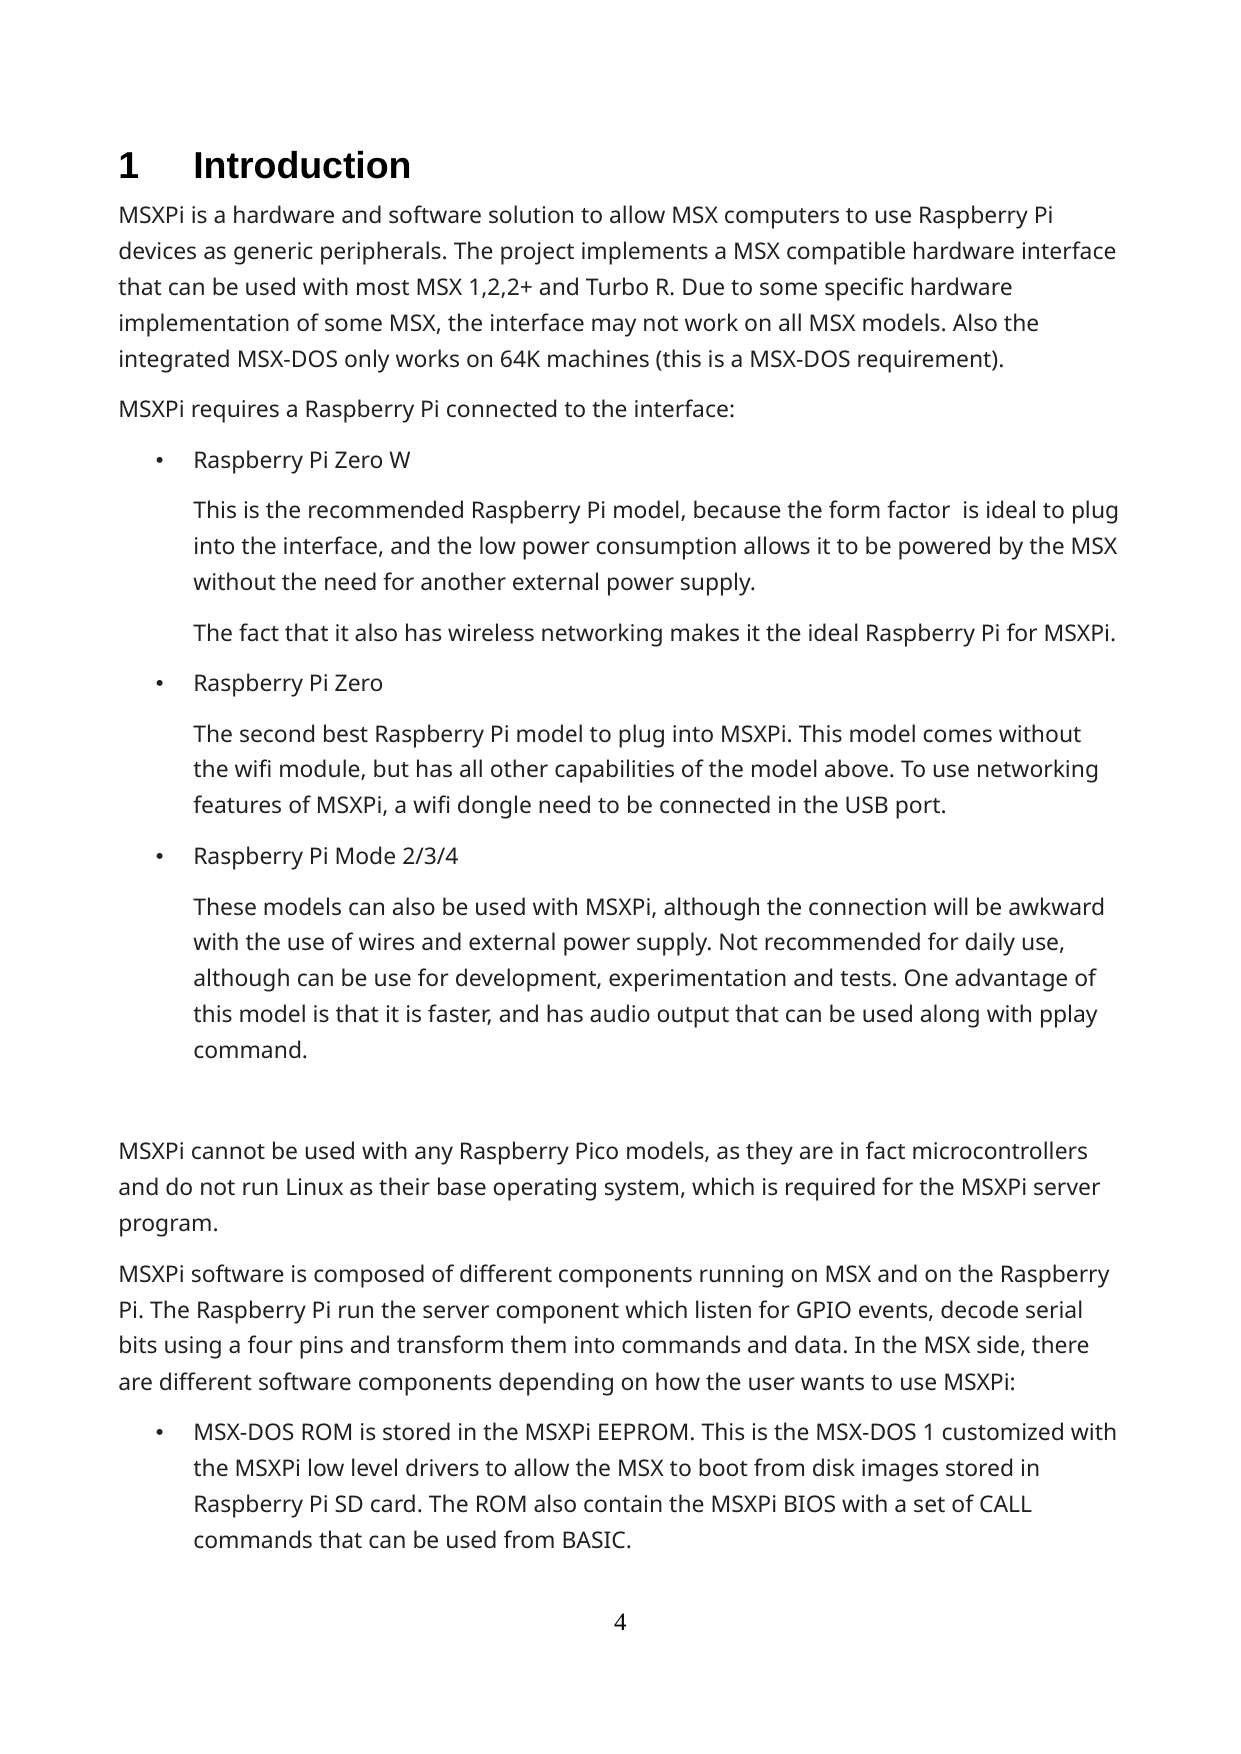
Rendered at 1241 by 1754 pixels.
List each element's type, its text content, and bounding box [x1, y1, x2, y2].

list These models can also be used with MSXPi, although the connection will be awkward with the use of wires and external power supply. Not recommended for daily use, although can be use for development, experimentation and tests. One advantage of this model is that it is faster, and has audio output that can be used along with pplay command. [156, 890, 1122, 1065]
text MSXPi requires a Raspberry Pi connected to the interface: [118, 393, 1122, 424]
list Raspberry Pi Zero [156, 667, 1122, 698]
list Raspberry Pi Mode 2/3/4 [156, 840, 1122, 871]
text MSXPi software is composed of different components running on MSX and on the Raspberry Pi. The Raspberry Pi run the server component which listen for GPIO events, decode serial bits using a four pins and transform them into commands and data. In the MSX side, there are different software components depending on how the user wants to use MSXPi: [118, 1258, 1122, 1397]
list This is the recommended Raspberry Pi model, because the form factor is ideal to plug into the interface, and the low power consumption allows it to be powered by the MSX without the need for another external power supply. [156, 494, 1122, 597]
list MSX-DOS ROM is stored in the MSXPi EEPROM. This is the MSX-DOS 1 customized with the MSXPi low level drivers to allow the MSX to boot from disk images stored in Raspberry Pi SD card. The ROM also contain the MSXPi BIOS with a set of CALL commands that can be used from BASIC. [156, 1416, 1122, 1555]
text MSXPi cannot be used with any Raspberry Pico models, as they are in fact microcontrollers and do not run Linux as their base operating system, which is required for the MSXPi server program. [118, 1135, 1122, 1238]
list Raspberry Pi Zero W [156, 443, 1122, 475]
subtitle Introduction [118, 143, 1122, 186]
text MSXPi is a hardware and software solution to allow MSX computers to use Raspberry Pi devices as generic peripherals. The project implements a MSX compatible hardware interface that can be used with most MSX 1,2,2+ and Turbo R. Due to some specific hardware implementation of some MSX, the interface may not work on all MSX models. Also the integrated MSX-DOS only works on 64K machines (this is a MSX-DOS requirement). [118, 199, 1122, 374]
list The second best Raspberry Pi model to plug into MSXPi. This model comes without the wifi module, but has all other capabilities of the model above. To use networking features of MSXPi, a wifi dongle need to be connected in the USB port. [156, 717, 1122, 821]
list The fact that it also has wireless networking makes it the ideal Raspberry Pi for MSXPi. [156, 616, 1122, 648]
